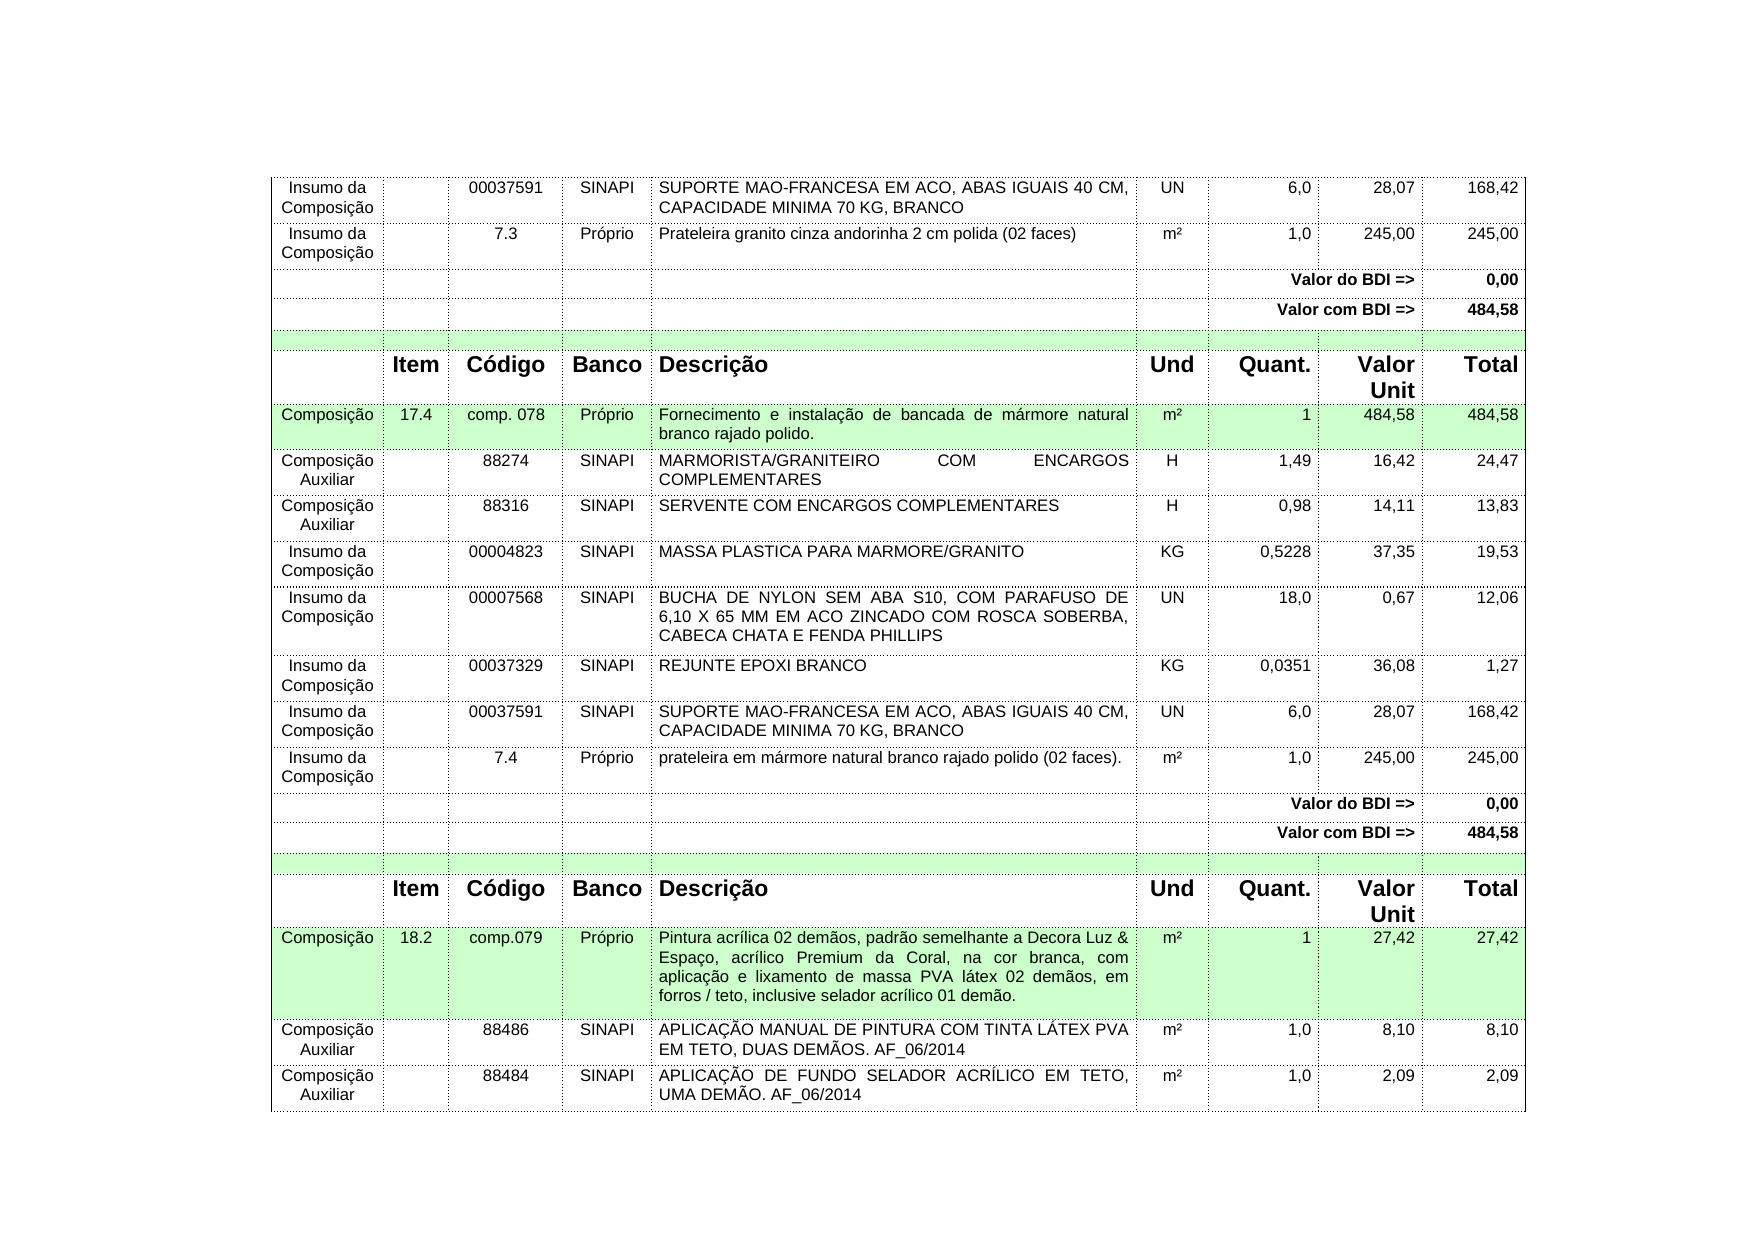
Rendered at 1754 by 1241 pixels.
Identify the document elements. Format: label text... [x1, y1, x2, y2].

table_cell 12,06 [1422, 586, 1525, 655]
table_cell Item [383, 350, 449, 403]
table_cell m² [1136, 404, 1208, 449]
table_cell [1422, 330, 1525, 350]
table_cell 8,10 [1422, 1019, 1525, 1065]
table_cell 16,42 [1318, 449, 1422, 495]
table_cell Valor Unit [1318, 874, 1422, 927]
table_cell comp. 078 [449, 404, 563, 449]
table_cell KG [1136, 541, 1208, 586]
table_cell 245,00 [1318, 747, 1422, 792]
table_cell [272, 822, 383, 853]
table_cell 6,0 [1208, 701, 1318, 747]
table_cell Total [1422, 874, 1525, 927]
table_cell [651, 269, 1136, 298]
table_cell Banco [563, 350, 651, 403]
table_cell 00004823 [449, 541, 563, 586]
table_cell 0,0351 [1208, 655, 1318, 701]
table_cell Insumo da Composição [272, 747, 383, 792]
table_cell [383, 449, 449, 495]
table_cell [1208, 853, 1318, 873]
table_cell Insumo da Composição [272, 223, 383, 269]
table_cell m² [1136, 223, 1208, 269]
table_cell 2,09 [1422, 1065, 1525, 1111]
table_cell Código [449, 874, 563, 927]
table_cell [272, 269, 383, 298]
table_cell [383, 177, 449, 223]
table_cell 18,0 [1208, 586, 1318, 655]
table_cell [449, 269, 563, 298]
table_cell SUPORTE MAO-FRANCESA EM ACO, ABAS IGUAIS 40 CM, CAPACIDADE MINIMA 70 KG, BRANCO [651, 177, 1136, 223]
table_cell [272, 298, 383, 329]
table_cell [383, 793, 449, 822]
table_cell 24,47 [1422, 449, 1525, 495]
table_cell 27,42 [1318, 927, 1422, 1019]
table_cell [449, 793, 563, 822]
table_cell 168,42 [1422, 701, 1525, 747]
table_cell [1422, 853, 1525, 873]
table_cell Valor do BDI => [1208, 793, 1422, 822]
table_cell 37,35 [1318, 541, 1422, 586]
table_cell REJUNTE EPOXI BRANCO [651, 655, 1136, 701]
table_cell [1136, 853, 1208, 873]
table_cell 88316 [449, 495, 563, 541]
table_cell [383, 223, 449, 269]
table_cell m² [1136, 747, 1208, 792]
table_cell 1 [1208, 927, 1318, 1019]
table_cell SINAPI [563, 541, 651, 586]
table_cell 88484 [449, 1065, 563, 1111]
table_cell [272, 330, 383, 350]
table_cell Próprio [563, 223, 651, 269]
table_cell 14,11 [1318, 495, 1422, 541]
table_cell 17.4 [383, 404, 449, 449]
table_cell BUCHA DE NYLON SEM ABA S10, COM PARAFUSO DE 6,10 X 65 MM EM ACO ZINCADO COM ROSCA SOBERBA, CABECA CHATA E FENDA PHILLIPS [651, 586, 1136, 655]
table_cell [272, 793, 383, 822]
table_cell 1 [1208, 404, 1318, 449]
table_cell Valor Unit [1318, 350, 1422, 403]
table_cell prateleira em mármore natural branco rajado polido (02 faces). [651, 747, 1136, 792]
table_cell Total [1422, 350, 1525, 403]
table_cell [383, 330, 449, 350]
table_cell 7.4 [449, 747, 563, 792]
table_cell 1,49 [1208, 449, 1318, 495]
table_cell Insumo da Composição [272, 586, 383, 655]
table_cell 245,00 [1422, 747, 1525, 792]
table_cell Und [1136, 874, 1208, 927]
table_cell 36,08 [1318, 655, 1422, 701]
table_cell 88486 [449, 1019, 563, 1065]
table_cell Fornecimento e instalação de bancada de mármore natural branco rajado polido. [651, 404, 1136, 449]
table_cell UN [1136, 177, 1208, 223]
table_cell Composição Auxiliar [272, 1065, 383, 1111]
table_cell 1,27 [1422, 655, 1525, 701]
table_cell Composição Auxiliar [272, 449, 383, 495]
table_cell [383, 747, 449, 792]
table_cell UN [1136, 701, 1208, 747]
table_cell [449, 298, 563, 329]
table_cell [651, 853, 1136, 873]
table_cell Pintura acrílica 02 demãos, padrão semelhante a Decora Luz & Espaço, acrílico Premium da Coral, na cor branca, com aplicação e lixamento de massa PVA látex 02 demãos, em forros / teto, inclusive selador acrílico 01 demão. [651, 927, 1136, 1019]
table_cell Quant. [1208, 350, 1318, 403]
table_cell [1136, 269, 1208, 298]
table_cell 168,42 [1422, 177, 1525, 223]
table_cell [1136, 793, 1208, 822]
table_cell [1208, 330, 1318, 350]
table_cell 00037591 [449, 177, 563, 223]
table_cell [383, 701, 449, 747]
table_cell 1,0 [1208, 1065, 1318, 1111]
table_cell SINAPI [563, 701, 651, 747]
table_cell 18.2 [383, 927, 449, 1019]
table_cell [1136, 822, 1208, 853]
table_cell [651, 330, 1136, 350]
table_cell APLICAÇÃO MANUAL DE PINTURA COM TINTA LÁTEX PVA EM TETO, DUAS DEMÃOS. AF_06/2014 [651, 1019, 1136, 1065]
table_cell SUPORTE MAO-FRANCESA EM ACO, ABAS IGUAIS 40 CM, CAPACIDADE MINIMA 70 KG, BRANCO [651, 701, 1136, 747]
table_cell Próprio [563, 404, 651, 449]
table_cell [383, 655, 449, 701]
table_cell [449, 330, 563, 350]
table_cell [383, 495, 449, 541]
table_cell UN [1136, 586, 1208, 655]
table_cell 88274 [449, 449, 563, 495]
table_cell KG [1136, 655, 1208, 701]
table_cell SERVENTE COM ENCARGOS COMPLEMENTARES [651, 495, 1136, 541]
table_cell 1,0 [1208, 747, 1318, 792]
table_cell 7.3 [449, 223, 563, 269]
table_cell [651, 793, 1136, 822]
table_cell MARMORISTA/GRANITEIRO COM ENCARGOS COMPLEMENTARES [651, 449, 1136, 495]
table_cell SINAPI [563, 655, 651, 701]
table_cell [383, 1065, 449, 1111]
table_cell [651, 822, 1136, 853]
table_cell Valor com BDI => [1208, 298, 1422, 329]
table_cell 0,98 [1208, 495, 1318, 541]
table_cell Próprio [563, 747, 651, 792]
table_cell Valor do BDI => [1208, 269, 1422, 298]
table_cell Composição [272, 927, 383, 1019]
table_cell SINAPI [563, 1065, 651, 1111]
table_cell [383, 586, 449, 655]
table_cell Composição Auxiliar [272, 495, 383, 541]
table_cell 245,00 [1318, 223, 1422, 269]
table_cell 00037591 [449, 701, 563, 747]
table_cell [563, 298, 651, 329]
table_cell 6,0 [1208, 177, 1318, 223]
table_cell m² [1136, 1019, 1208, 1065]
table_cell 28,07 [1318, 701, 1422, 747]
table_cell 0,67 [1318, 586, 1422, 655]
table_cell Quant. [1208, 874, 1318, 927]
table_cell [383, 298, 449, 329]
table_cell [563, 793, 651, 822]
table_cell 1,0 [1208, 223, 1318, 269]
table_cell [563, 269, 651, 298]
table_cell 484,58 [1422, 298, 1525, 329]
table_cell H [1136, 495, 1208, 541]
table_cell [1136, 298, 1208, 329]
table_cell SINAPI [563, 1019, 651, 1065]
table_cell Código [449, 350, 563, 403]
table_cell Prateleira granito cinza andorinha 2 cm polida (02 faces) [651, 223, 1136, 269]
table_cell 484,58 [1318, 404, 1422, 449]
table_cell 00037329 [449, 655, 563, 701]
table_cell 19,53 [1422, 541, 1525, 586]
table_cell [651, 298, 1136, 329]
table_cell 0,5228 [1208, 541, 1318, 586]
table_cell Und [1136, 350, 1208, 403]
table_cell 27,42 [1422, 927, 1525, 1019]
table_cell [272, 853, 383, 873]
table_cell [383, 541, 449, 586]
table_cell SINAPI [563, 449, 651, 495]
table_cell [383, 1019, 449, 1065]
table_cell comp.079 [449, 927, 563, 1019]
table_cell Banco [563, 874, 651, 927]
table_cell [1318, 330, 1422, 350]
table_cell Descrição [651, 874, 1136, 927]
table_cell Insumo da Composição [272, 541, 383, 586]
table_cell Insumo da Composição [272, 701, 383, 747]
table_cell 484,58 [1422, 822, 1525, 853]
table_cell m² [1136, 1065, 1208, 1111]
table_cell Valor com BDI => [1208, 822, 1422, 853]
table_cell Insumo da Composição [272, 177, 383, 223]
table_cell Próprio [563, 927, 651, 1019]
table_cell Insumo da Composição [272, 655, 383, 701]
table_cell [383, 822, 449, 853]
table_cell [563, 822, 651, 853]
table_cell 484,58 [1422, 404, 1525, 449]
table_cell SINAPI [563, 177, 651, 223]
table_cell SINAPI [563, 586, 651, 655]
table_cell H [1136, 449, 1208, 495]
table_cell Item [383, 874, 449, 927]
table_cell 245,00 [1422, 223, 1525, 269]
table_cell Descrição [651, 350, 1136, 403]
table_cell [449, 822, 563, 853]
table_cell m² [1136, 927, 1208, 1019]
table_cell Composição [272, 404, 383, 449]
table_cell [272, 874, 383, 927]
table_cell [383, 853, 449, 873]
table_cell [1136, 330, 1208, 350]
table_cell MASSA PLASTICA PARA MARMORE/GRANITO [651, 541, 1136, 586]
table_cell [563, 853, 651, 873]
table_cell Composição Auxiliar [272, 1019, 383, 1065]
table_cell [1318, 853, 1422, 873]
table_cell 28,07 [1318, 177, 1422, 223]
table_cell [272, 350, 383, 403]
table_cell 0,00 [1422, 793, 1525, 822]
table_cell APLICAÇÃO DE FUNDO SELADOR ACRÍLICO EM TETO, UMA DEMÃO. AF_06/2014 [651, 1065, 1136, 1111]
table_cell 1,0 [1208, 1019, 1318, 1065]
table_cell SINAPI [563, 495, 651, 541]
table_cell 2,09 [1318, 1065, 1422, 1111]
table_cell 8,10 [1318, 1019, 1422, 1065]
table_cell 13,83 [1422, 495, 1525, 541]
table_cell [383, 269, 449, 298]
table_cell [563, 330, 651, 350]
table_cell 0,00 [1422, 269, 1525, 298]
table_cell [449, 853, 563, 873]
table_cell 00007568 [449, 586, 563, 655]
